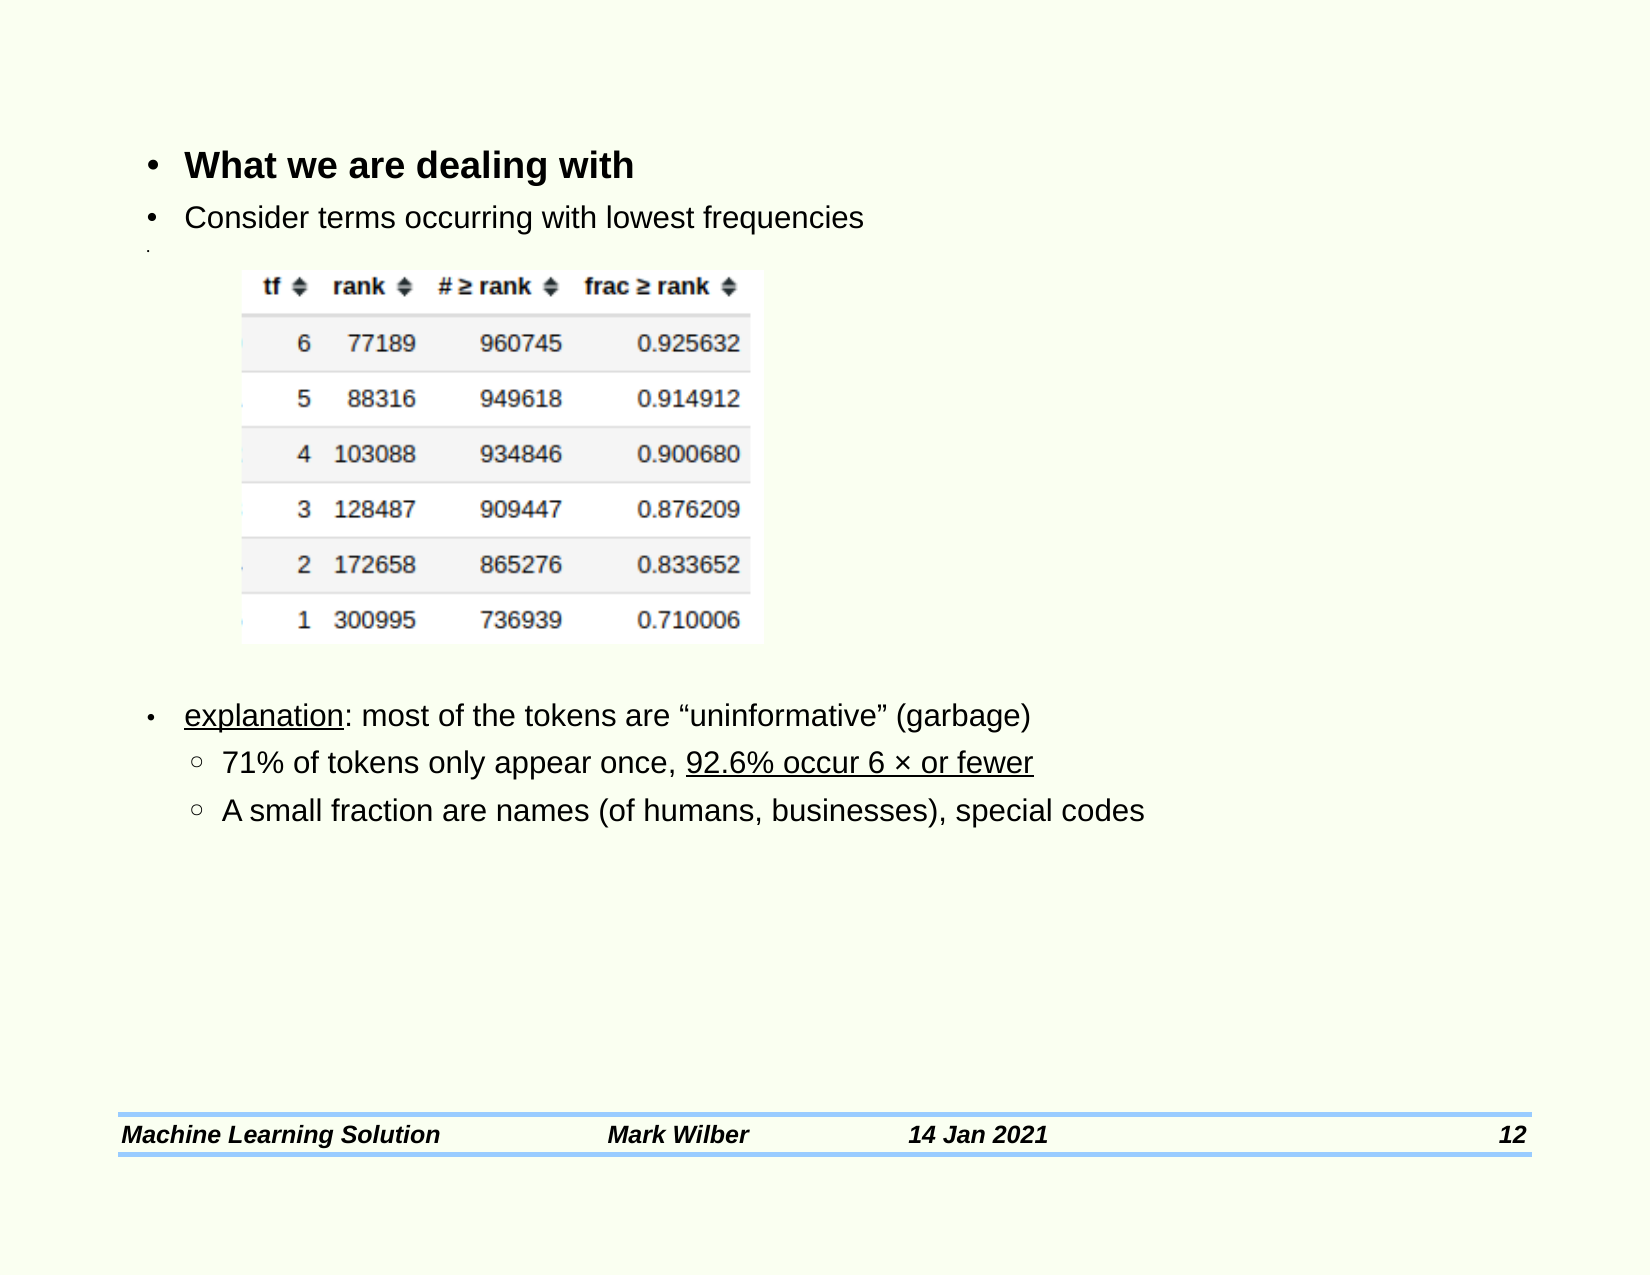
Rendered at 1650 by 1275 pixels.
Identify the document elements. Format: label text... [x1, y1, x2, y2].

list A small fraction are names (of humans, businesses), special codes [184, 792, 1532, 828]
list Consider terms occurring with lowest frequencies [147, 199, 1532, 236]
list 71% of tokens only appear once, 92.6% occur 6 × or fewer [184, 744, 1532, 780]
list explanation: most of the tokens are “uninformative” (garbage) [147, 697, 1532, 733]
subtitle What we are dealing with [147, 143, 1532, 187]
picture [241, 270, 764, 644]
